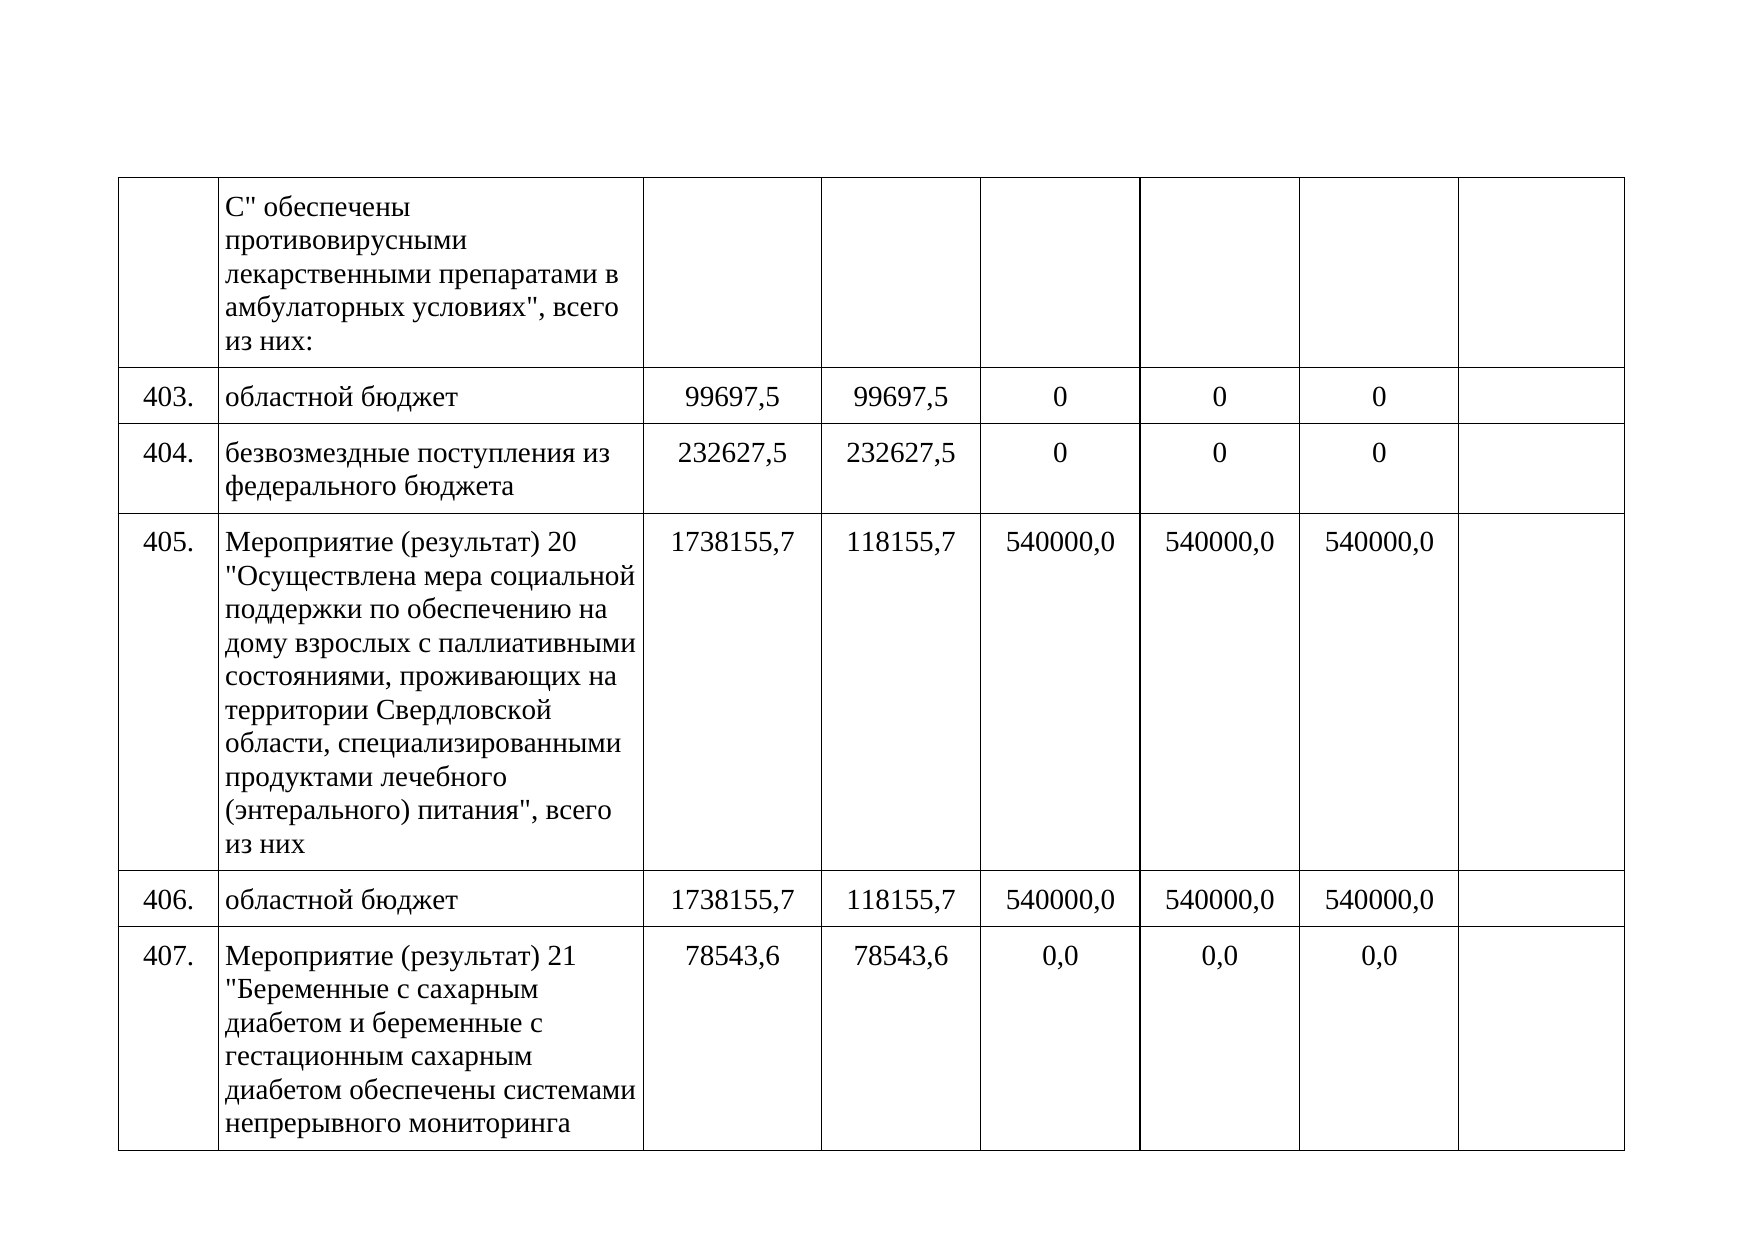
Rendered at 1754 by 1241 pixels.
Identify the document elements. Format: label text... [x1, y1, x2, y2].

table_cell C" обеспечены противовирусными лекарственными препаратами в амбулаторных условиях", всего из них: [219, 178, 643, 367]
table_cell 540000,0 [981, 514, 1139, 870]
table_cell [1459, 871, 1624, 926]
table_cell 403. [119, 368, 218, 423]
table_cell 0 [1300, 368, 1458, 423]
table_cell [119, 178, 218, 367]
table_cell Мероприятие (результат) 20 "Осуществлена мера социальной поддержки по обеспечению на дому взрослых с паллиативными состояниями, проживающих на территории Свердловской области, специализированными продуктами лечебного (энтерального) питания", всего из них [219, 514, 643, 870]
table_cell 540000,0 [1141, 871, 1299, 926]
table_cell 0,0 [1300, 927, 1458, 1149]
table_cell 118155,7 [822, 514, 980, 870]
table_cell 0 [1141, 368, 1299, 423]
table_cell [822, 178, 980, 367]
table_cell 232627,5 [822, 424, 980, 512]
table_cell [644, 178, 821, 367]
table_cell 1738155,7 [644, 514, 821, 870]
table_cell 540000,0 [981, 871, 1139, 926]
table_cell 540000,0 [1300, 871, 1458, 926]
table_cell 406. [119, 871, 218, 926]
table_cell [981, 178, 1139, 367]
table_cell Мероприятие (результат) 21 "Беременные с сахарным диабетом и беременные с гестационным сахарным диабетом обеспечены системами непрерывного мониторинга [219, 927, 643, 1149]
table_cell [1300, 178, 1458, 367]
table_cell 405. [119, 514, 218, 870]
table_cell 0 [1300, 424, 1458, 512]
table_cell областной бюджет [219, 871, 643, 926]
table_cell 1738155,7 [644, 871, 821, 926]
table_cell 0 [981, 368, 1139, 423]
table_cell 404. [119, 424, 218, 512]
table_cell 99697,5 [644, 368, 821, 423]
table_cell [1459, 514, 1624, 870]
table_cell областной бюджет [219, 368, 643, 423]
table_cell 78543,6 [822, 927, 980, 1149]
table_cell 99697,5 [822, 368, 980, 423]
table_cell 0,0 [981, 927, 1139, 1149]
table_cell 407. [119, 927, 218, 1149]
table_cell 78543,6 [644, 927, 821, 1149]
table_cell [1141, 178, 1299, 367]
table_cell [1459, 927, 1624, 1149]
table_cell 0 [1141, 424, 1299, 512]
table_cell 118155,7 [822, 871, 980, 926]
table_cell 0,0 [1141, 927, 1299, 1149]
table_cell 540000,0 [1300, 514, 1458, 870]
table_cell [1459, 178, 1624, 367]
table_cell [1459, 368, 1624, 423]
table_cell 0 [981, 424, 1139, 512]
table_cell [1459, 424, 1624, 512]
table_cell 232627,5 [644, 424, 821, 512]
table_cell 540000,0 [1141, 514, 1299, 870]
table_cell безвозмездные поступления из федерального бюджета [219, 424, 643, 512]
